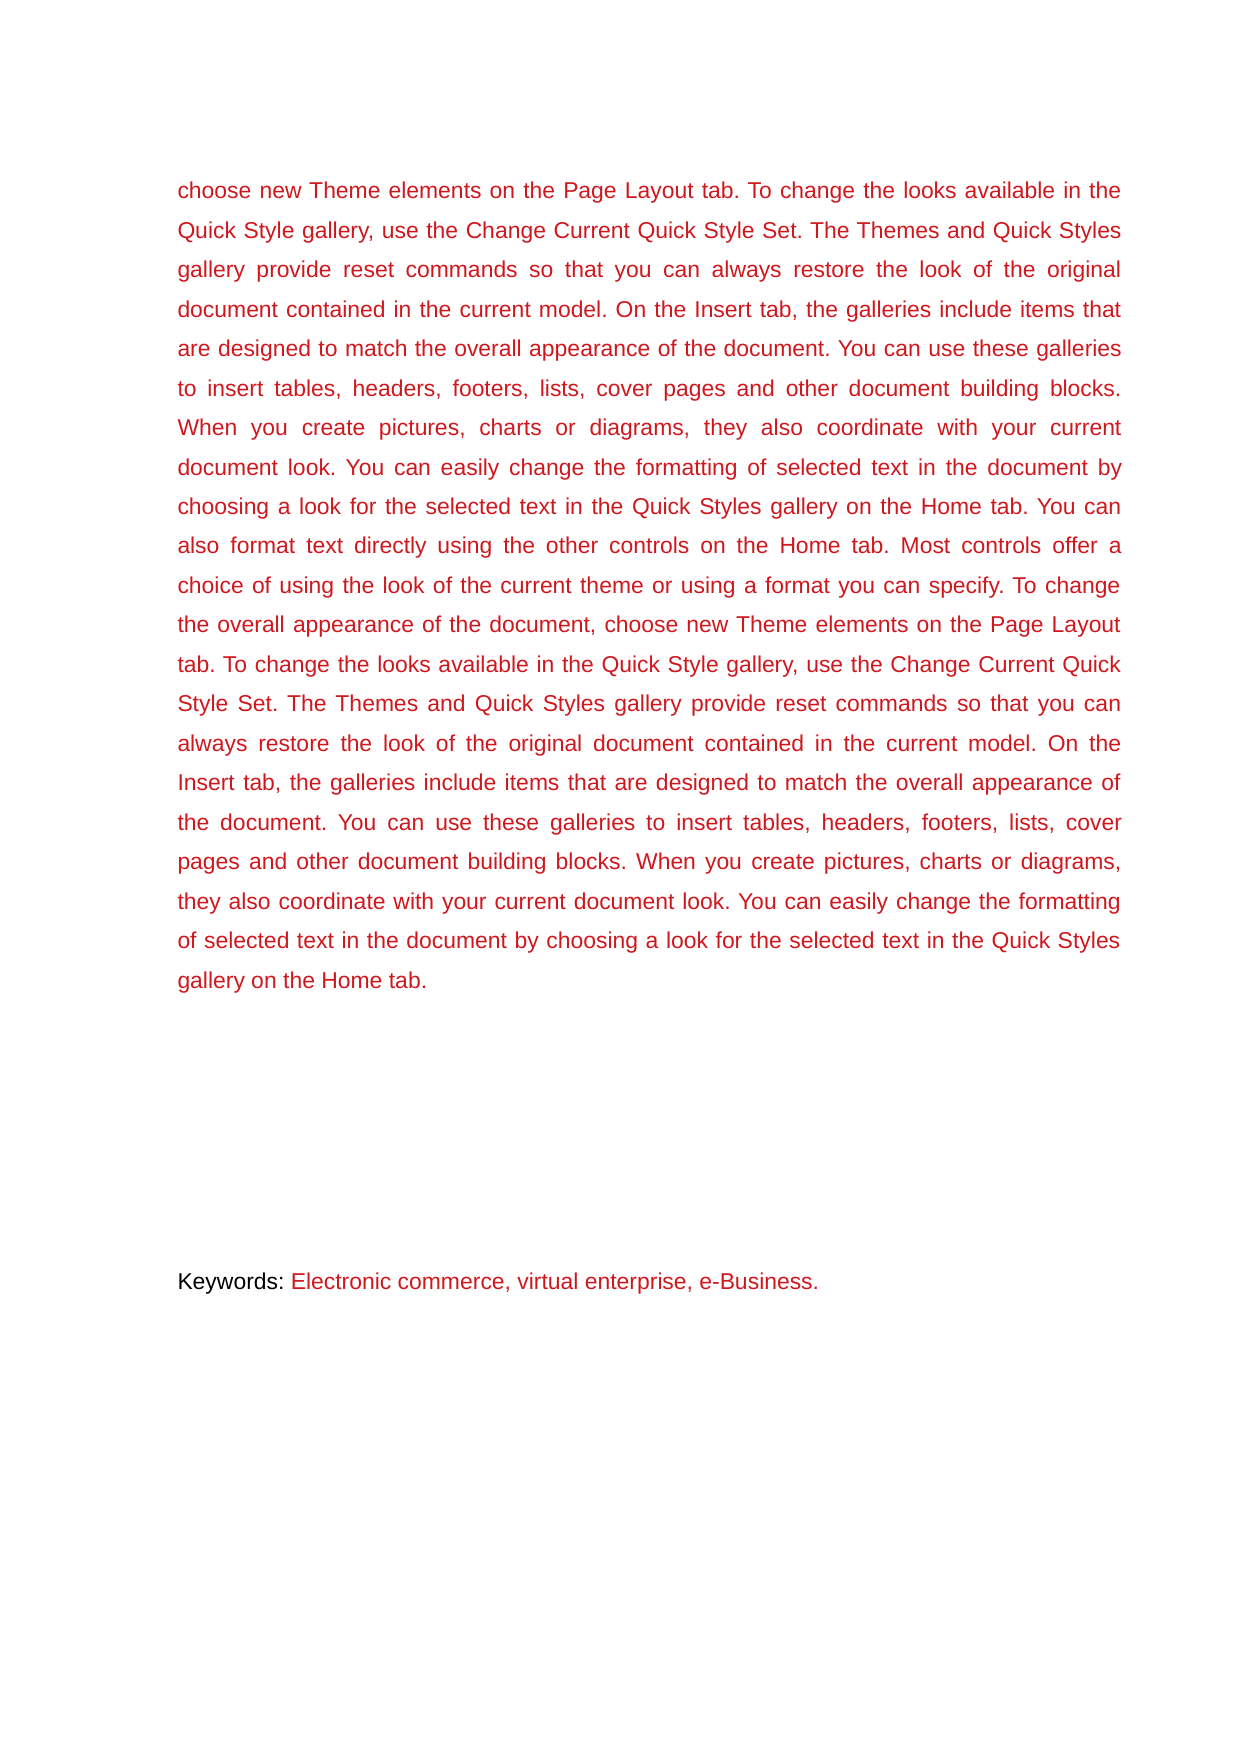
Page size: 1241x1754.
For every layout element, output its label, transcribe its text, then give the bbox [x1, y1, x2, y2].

text Keywords: Electronic commerce, virtual enterprise, e-Business. [177, 1268, 1122, 1295]
text choose new Theme elements on the Page Layout tab. To change the looks available in the Quick Style gallery, use the Change Current Quick Style Set. The Themes and Quick Styles gallery provide reset commands so that you can always restore the look of the original document contained in the current model. On the Insert tab, the galleries include items that are designed to match the overall appearance of the document. You can use these galleries to insert tables, headers, footers, lists, cover pages and other document building blocks. When you create pictures, charts or diagrams, they also coordinate with your current document look. You can easily change the formatting of selected text in the document by choosing a look for the selected text in the Quick Styles gallery on the Home tab. You can also format text directly using the other controls on the Home tab. Most controls offer a choice of using the look of the current theme or using a format you can specify. To change the overall appearance of the document, choose new Theme elements on the Page Layout tab. To change the looks available in the Quick Style gallery, use the Change Current Quick Style Set. The Themes and Quick Styles gallery provide reset commands so that you can always restore the look of the original document contained in the current model. On the Insert tab, the galleries include items that are designed to match the overall appearance of the document. You can use these galleries to insert tables, headers, footers, lists, cover pages and other document building blocks. When you create pictures, charts or diagrams, they also coordinate with your current document look. You can easily change the formatting of selected text in the document by choosing a look for the selected text in the Quick Styles gallery on the Home tab. [177, 177, 1122, 993]
